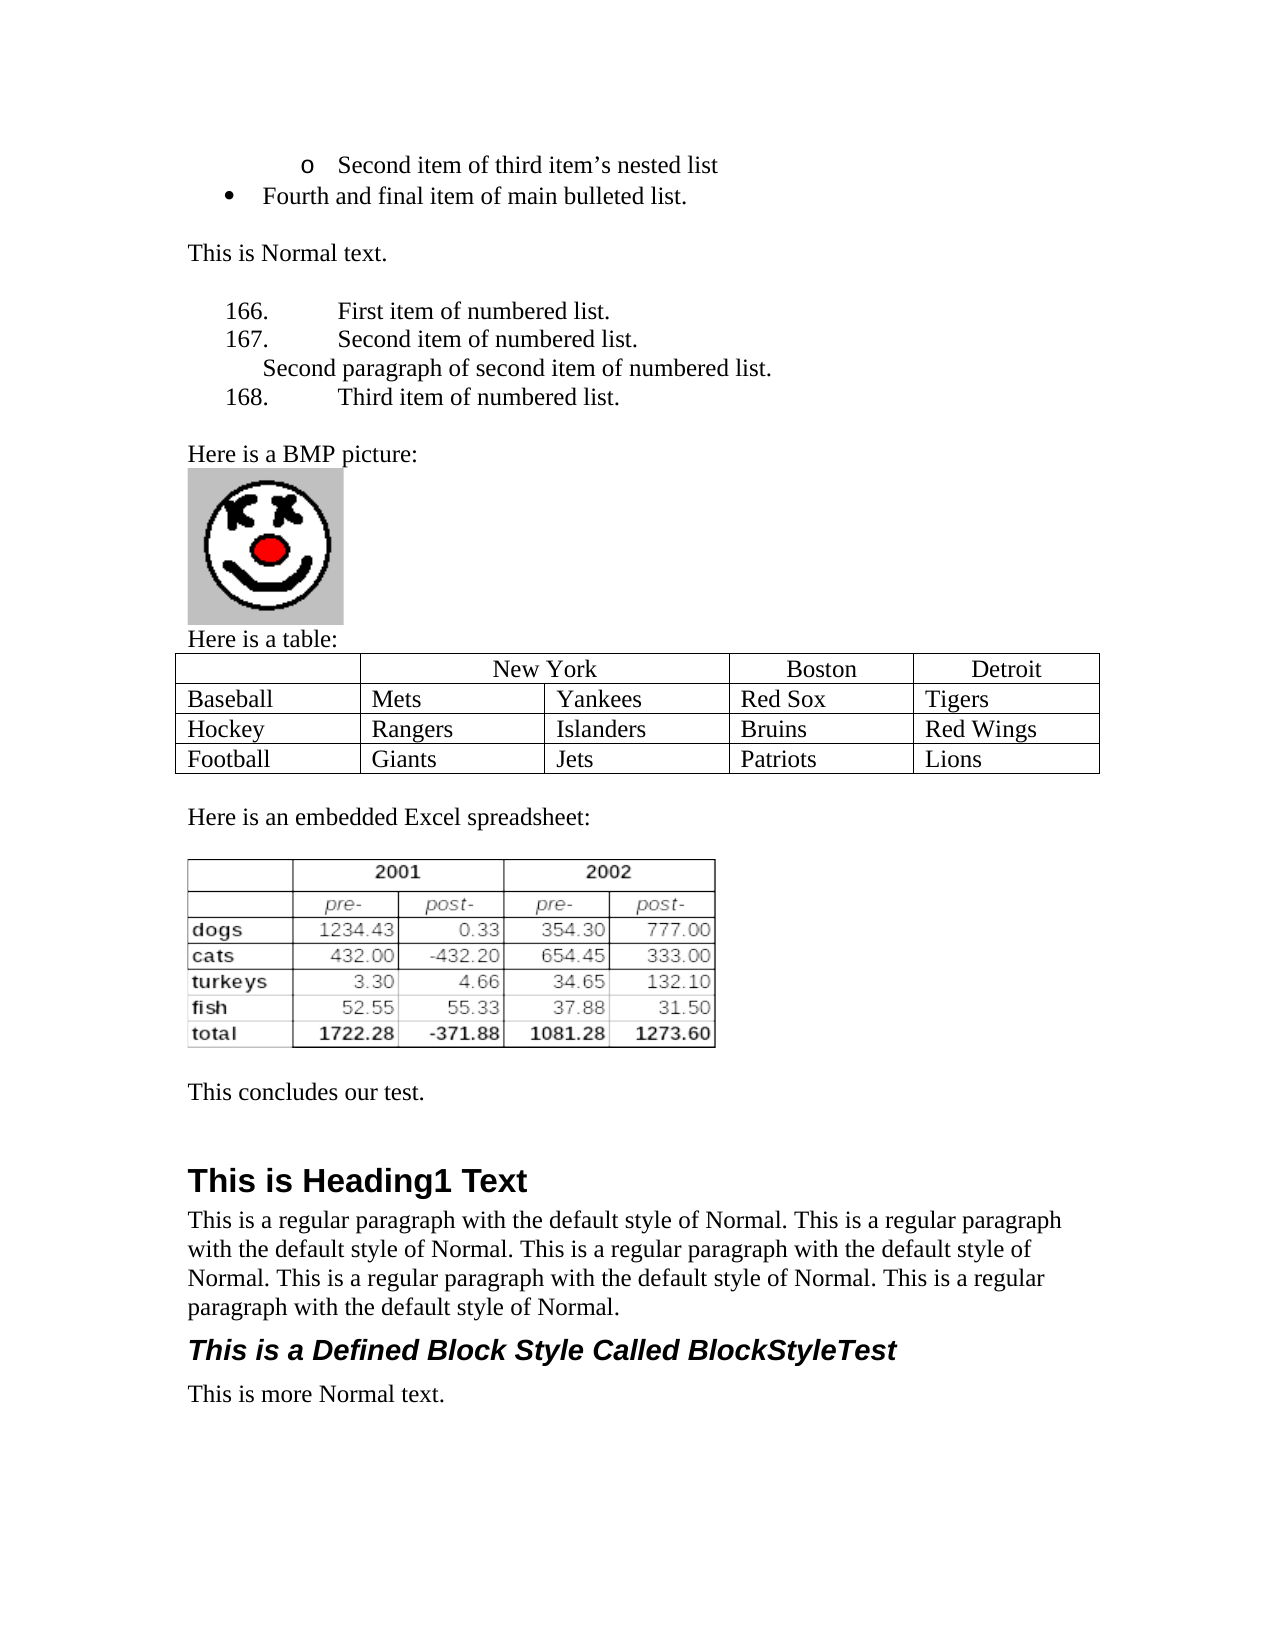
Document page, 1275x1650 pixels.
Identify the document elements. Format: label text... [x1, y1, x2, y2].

list First item of numbered list. [225, 296, 1087, 324]
list Third item of numbered list. [225, 382, 1087, 411]
table_cell Red Sox [730, 684, 913, 713]
table_cell Jets [545, 744, 729, 772]
list Second item of numbered list. [225, 324, 1087, 353]
table_cell Baseball [176, 684, 360, 713]
text Here is an embedded Excel spreadsheet: [187, 802, 1087, 831]
table_cell Football [176, 744, 360, 772]
table_cell Tigers [914, 684, 1099, 713]
table_header Detroit [914, 654, 1099, 683]
table_cell Patriots [730, 744, 913, 772]
picture [187, 468, 344, 625]
table_cell Yankees [545, 684, 729, 713]
table_cell Mets [361, 684, 544, 713]
table_header New York [361, 654, 729, 683]
table_header [176, 654, 360, 683]
table_cell Bruins [730, 714, 913, 743]
table_cell Rangers [361, 714, 544, 743]
text This is Normal text. [187, 238, 1087, 267]
table_cell Giants [361, 744, 544, 772]
text This is a Defined Block Style Called BlockStyleTest [187, 1333, 1087, 1367]
subtitle This is Heading1 Text [187, 1161, 1087, 1199]
text Here is a BMP picture: [187, 439, 1087, 468]
list Fourth and final item of main bulleted list. [225, 181, 1087, 209]
table_cell Red Wings [914, 714, 1099, 743]
list Second item of third item’s nested list [300, 150, 1087, 181]
text This concludes our test. [187, 1077, 1087, 1106]
text This is a regular paragraph with the default style of Normal. This is a regular paragraph with the default style of Normal. This is a regular paragraph with the default style of Normal. This is a regular paragraph with the default style of Normal. This is a regular paragraph with the default style of Normal. [187, 1206, 1087, 1321]
table_header Boston [730, 654, 913, 683]
text This is more Normal text. [187, 1379, 1087, 1408]
table_cell Islanders [545, 714, 729, 743]
text Here is a table: [187, 624, 1087, 653]
text Second paragraph of second item of numbered list. [262, 353, 1087, 382]
table_cell Lions [914, 744, 1099, 772]
table_cell Hockey [176, 714, 360, 743]
